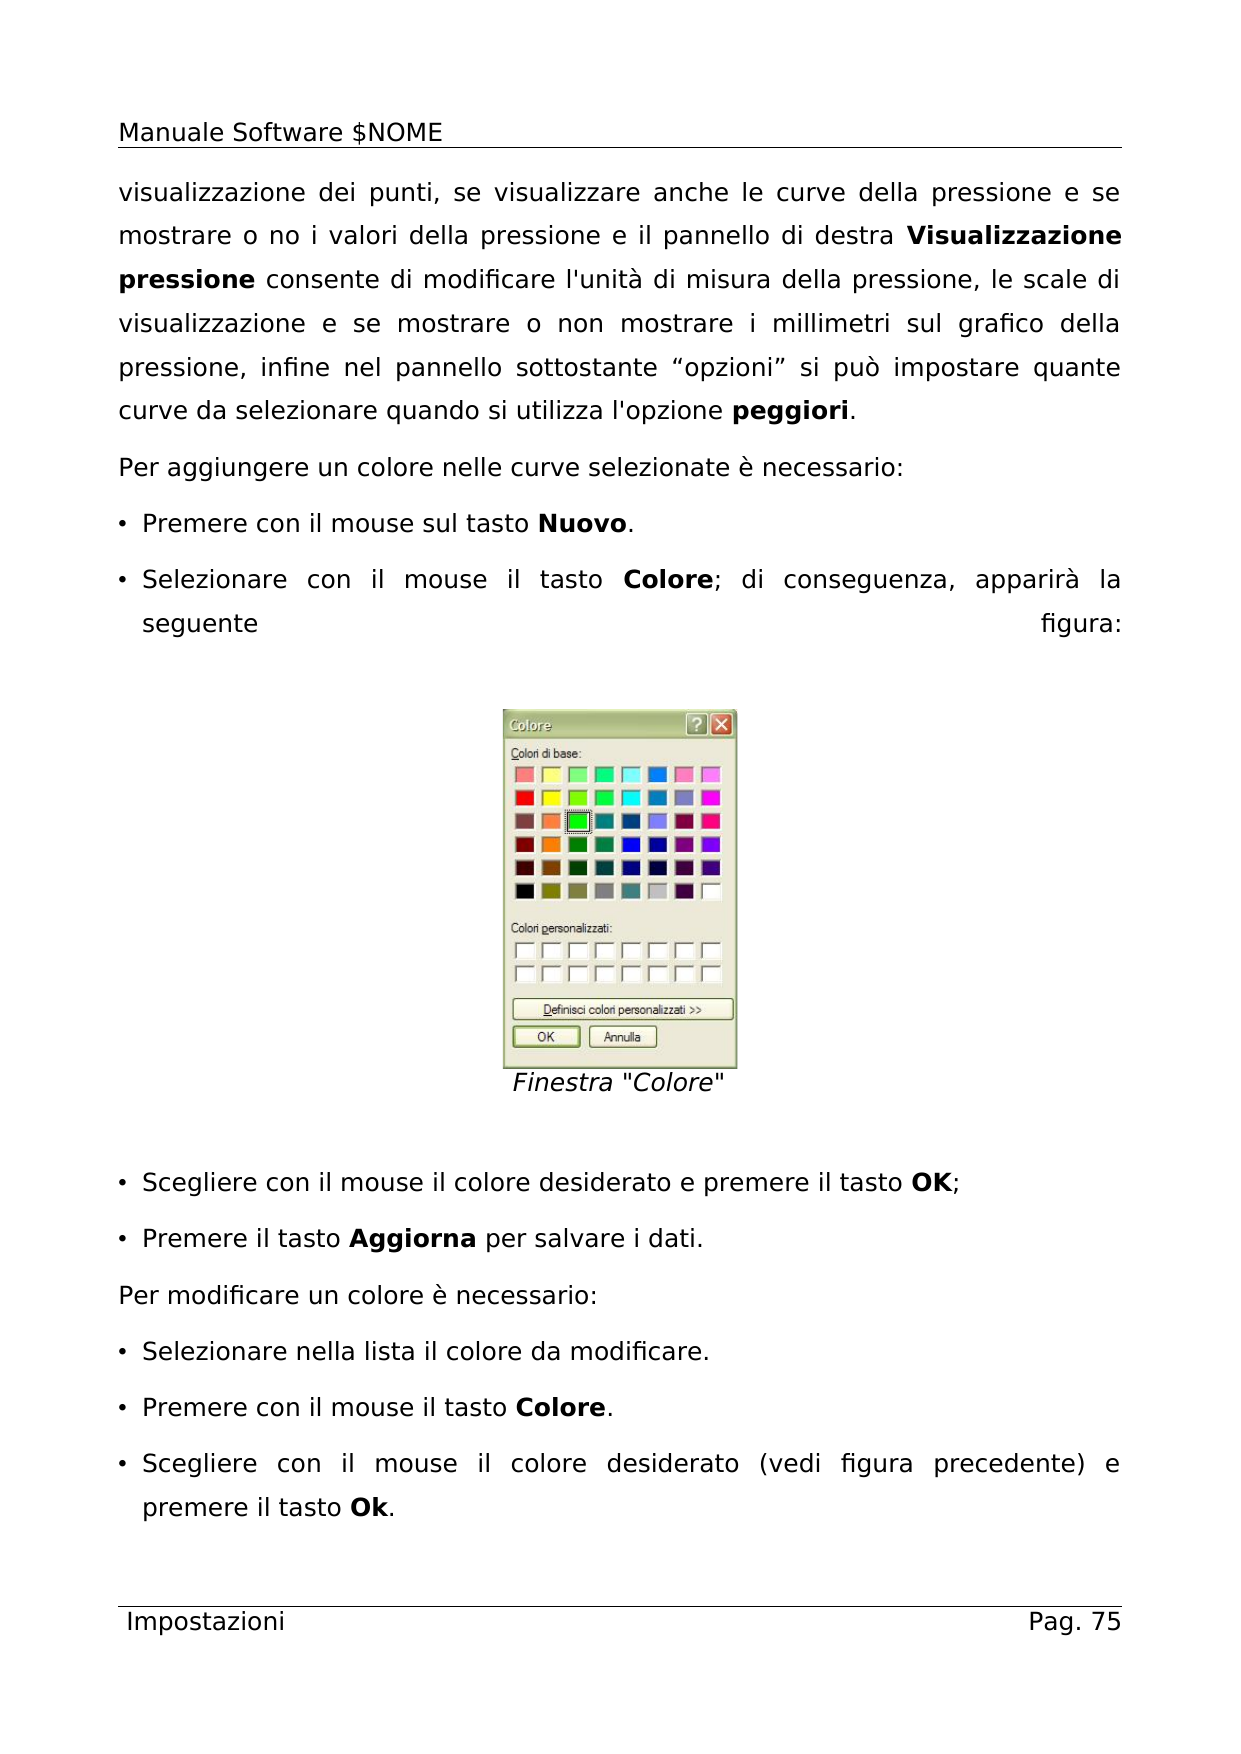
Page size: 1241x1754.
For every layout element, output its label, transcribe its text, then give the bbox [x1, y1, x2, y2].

text visualizzazione dei punti, se visualizzare anche le curve della pressione e se mostrare o no i valori della pressione e il pannello di destra Visualizzazione pressione consente di modificare l'unità di misura della pressione, le scale di visualizzazione e se mostrare o non mostrare i millimetri sul grafico della pressione, infine nel pannello sottostante “opzioni” si può impostare quante curve da selezionare quando si utilizza l'opzione peggiori. [118, 178, 1122, 426]
list Selezionare con il mouse il tasto Colore; di conseguenza, apparirà la seguente figura: [118, 565, 1122, 682]
list Selezionare nella lista il colore da modificare. [118, 1337, 1122, 1366]
text Per modificare un colore è necessario: [118, 1281, 1122, 1310]
list Scegliere con il mouse il colore desiderato (vedi figura precedente) e premere il tasto Ok. [118, 1450, 1122, 1523]
list Scegliere con il mouse il colore desiderato e premere il tasto OK; [118, 1168, 1122, 1198]
list Premere il tasto Aggiorna per salvare i dati. [118, 1225, 1122, 1254]
text Finestra "Colore" [503, 1069, 737, 1098]
list Premere con il mouse sul tasto Nuovo. [118, 509, 1122, 538]
picture [502, 709, 738, 1069]
list Premere con il mouse il tasto Colore. [118, 1393, 1122, 1423]
text Per aggiungere un colore nelle curve selezionate è necessario: [118, 453, 1122, 482]
